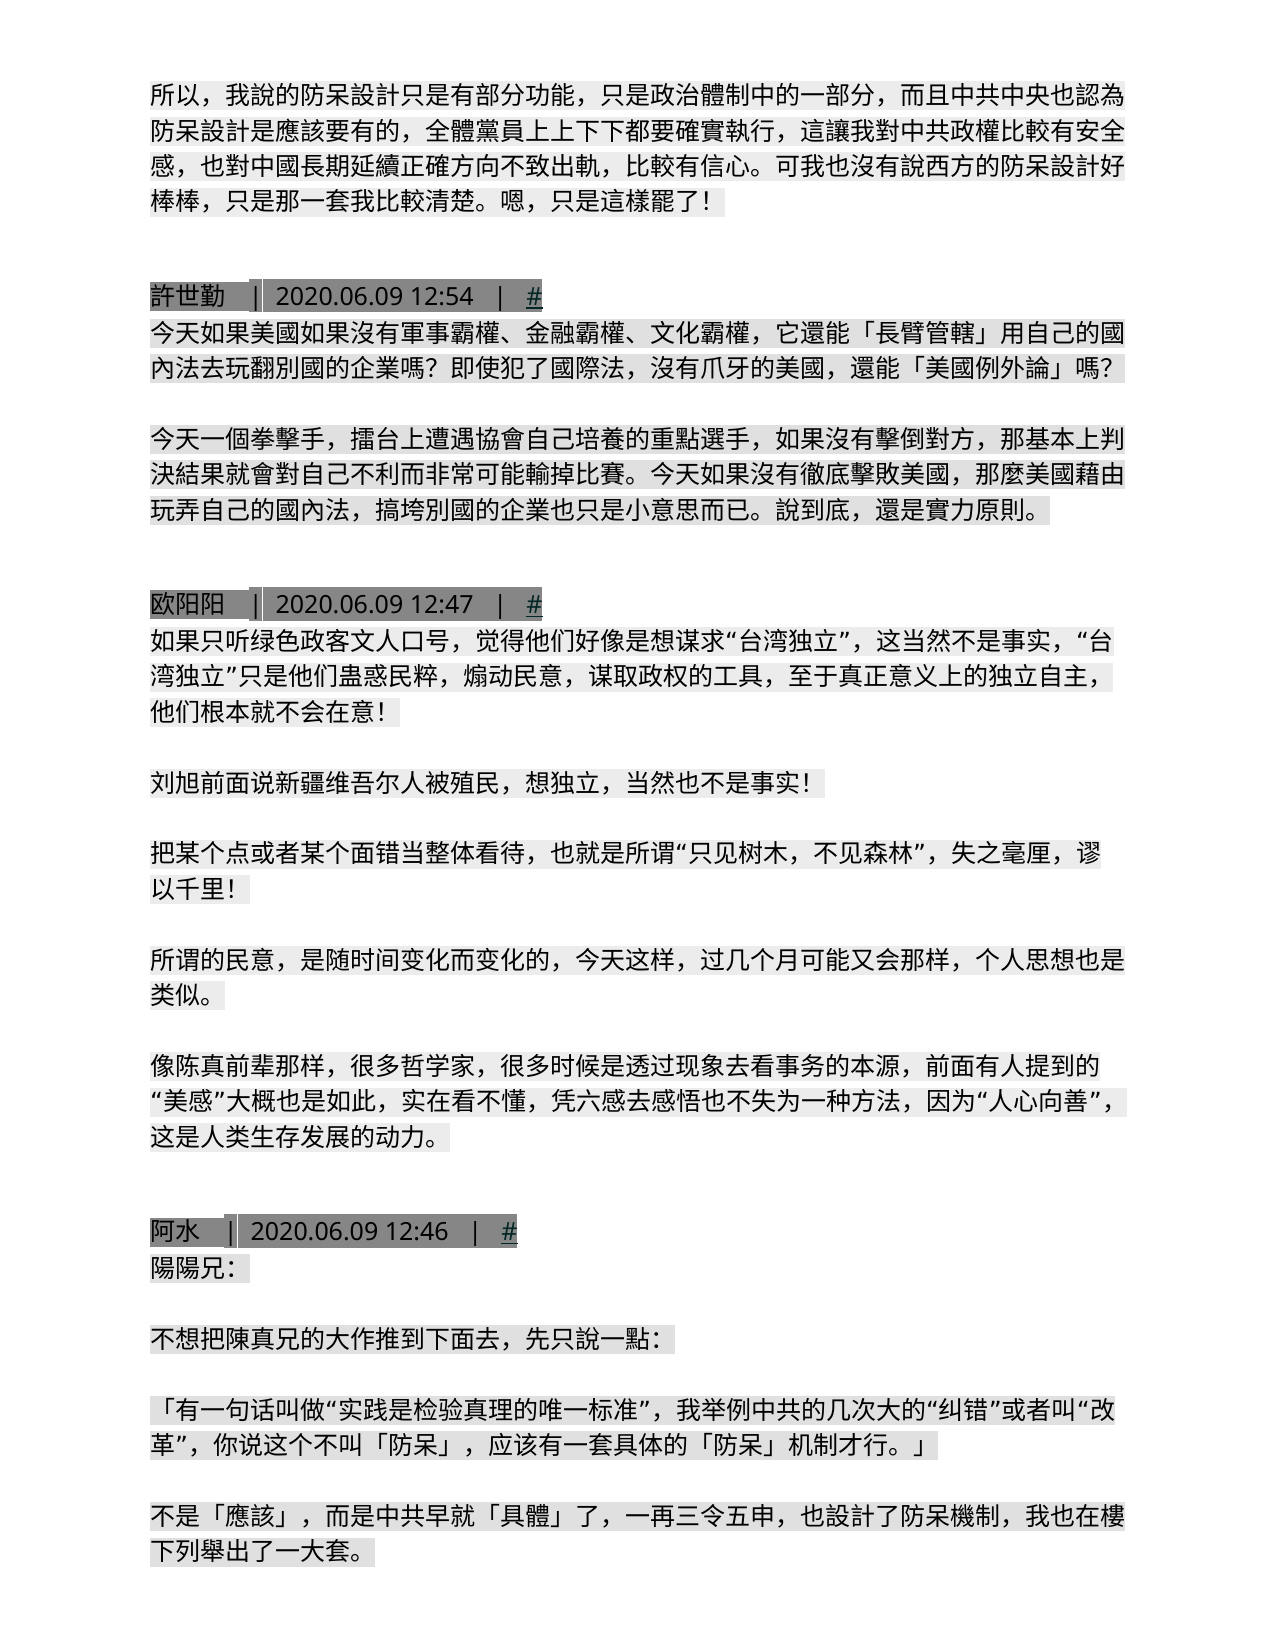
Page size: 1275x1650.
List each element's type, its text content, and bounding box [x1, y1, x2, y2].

text 今天如果美國如果沒有軍事霸權、金融霸權、文化霸權，它還能「長臂管轄」用自己的國內法去玩翻別國的企業嗎？即使犯了國際法，沒有爪牙的美國，還能「美國例外論」嗎？ 今天一個拳擊手，擂台上遭遇協會自己培養的重點選手，如果沒有擊倒對方，那基本上判決結果就會對自己不利而非常可能輸掉比賽。今天如果沒有徹底擊敗美國，那麼美國藉由玩弄自己的國內法，搞垮別國的企業也只是小意思而已。說到底，還是實力原則。 [150, 312, 1125, 560]
text 所以，我說的防呆設計只是有部分功能，只是政治體制中的一部分，而且中共中央也認為防呆設計是應該要有的，全體黨員上上下下都要確實執行，這讓我對中共政權比較有安全感，也對中國長期延續正確方向不致出軌，比較有信心。可我也沒有說西方的防呆設計好棒棒，只是那一套我比較清楚。嗯，只是這樣罷了！ [150, 75, 1125, 252]
text 陽陽兄： 不想把陳真兄的大作推到下面去，先只說一點： 「有一句话叫做“实践是检验真理的唯一标准”，我举例中共的几次大的“纠错”或者叫“改革”，你说这个不叫「防呆」，应该有一套具体的「防呆」机制才行。」 不是「應該」，而是中共早就「具體」了，一再三令五申，也設計了防呆機制，我也在樓下列舉出了一大套。 [150, 1248, 1125, 1567]
text 許世勤 | 2020.06.09 12:54 | # [150, 277, 1125, 312]
text 阿水 | 2020.06.09 12:46 | # [150, 1212, 1125, 1248]
text 如果只听绿色政客文人口号，觉得他们好像是想谋求“台湾独立”，这当然不是事实，“台湾独立”只是他们蛊惑民粹，煽动民意，谋取政权的工具，至于真正意义上的独立自主，他们根本就不会在意！ 刘旭前面说新疆维吾尔人被殖民，想独立，当然也不是事实！ 把某个点或者某个面错当整体看待，也就是所谓“只见树木，不见森林”，失之毫厘，谬以千里！ 所谓的民意，是随时间变化而变化的，今天这样，过几个月可能又会那样，个人思想也是类似。 像陈真前辈那样，很多哲学家，很多时候是透过现象去看事务的本源，前面有人提到的“美感”大概也是如此，实在看不懂，凭六感去感悟也不失为一种方法，因为“人心向善”，这是人类生存发展的动力。 [150, 621, 1125, 1187]
text 欧阳阳 | 2020.06.09 12:47 | # [150, 585, 1125, 621]
